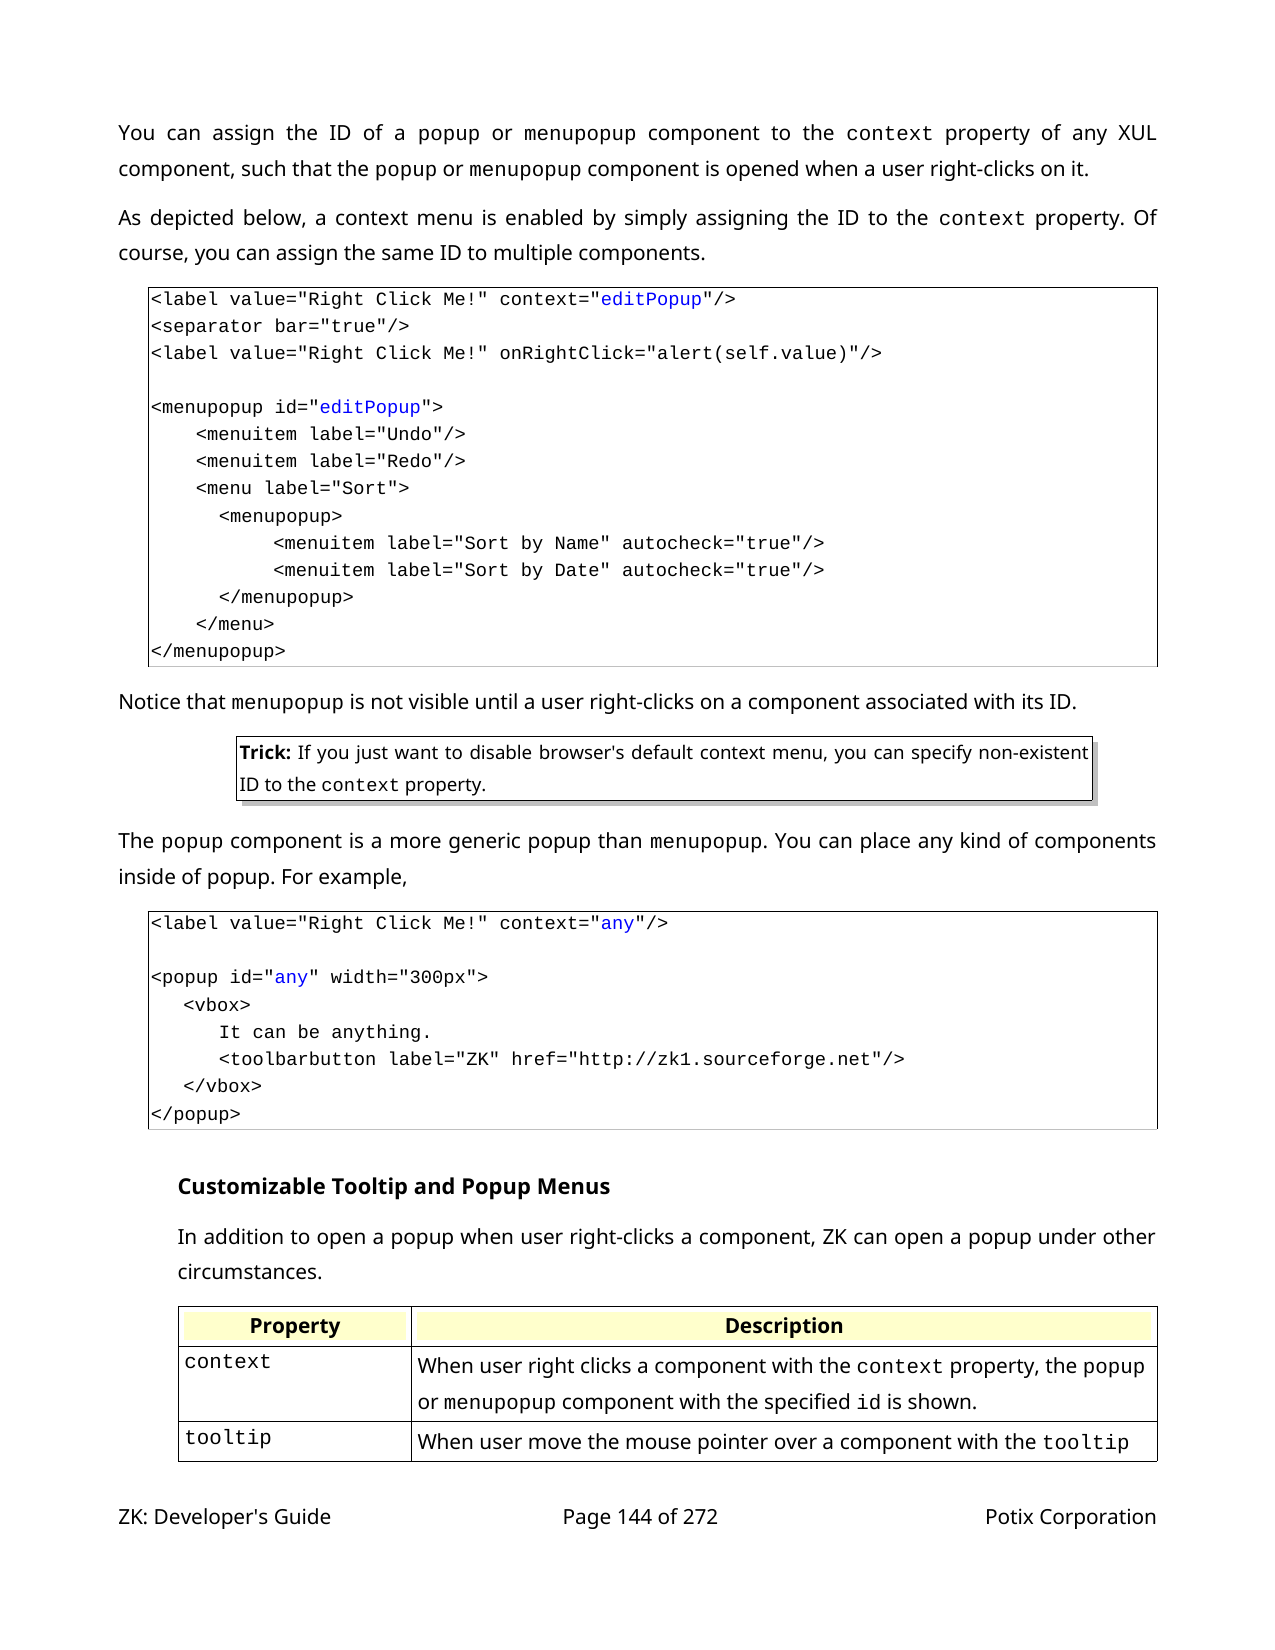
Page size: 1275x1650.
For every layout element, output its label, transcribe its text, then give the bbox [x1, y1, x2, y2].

text It can be anything. [149, 1020, 1157, 1044]
table_cell tooltip [179, 1422, 411, 1461]
text </vbox> [149, 1074, 1157, 1098]
table_header Description [412, 1307, 1157, 1346]
text <menupopup> [149, 503, 1157, 528]
text The popup component is a more generic popup than menupopup. You can place any kind of components inside of popup. For example, [118, 827, 1157, 890]
text <popup id="any" width="300px"> [149, 965, 1157, 990]
text </popup> [149, 1101, 1157, 1129]
text <menuitem label="Undo"/> [149, 422, 1157, 446]
text </menupopup> [149, 639, 1157, 666]
text You can assign the ID of a popup or menupopup component to the context property of any XUL component, such that the popup or menupopup component is opened when a user right-clicks on it. [118, 118, 1157, 182]
table_header Property [179, 1307, 411, 1346]
text <menuitem label="Sort by Name" autocheck="true"/> [149, 531, 1157, 555]
table_cell When user move the mouse pointer over a component with the tooltip [412, 1422, 1157, 1461]
text Trick: If you just want to disable browser's default context menu, you can specify non-existent ID to the context property. [237, 737, 1092, 800]
text <toolbarbutton label="ZK" href="http://zk1.sourceforge.net"/> [149, 1047, 1157, 1071]
text <menuitem label="Redo"/> [149, 449, 1157, 473]
text <vbox> [149, 993, 1157, 1017]
table_cell context [179, 1347, 411, 1421]
text In addition to open a popup when user right-clicks a component, ZK can open a popup under other circumstances. [177, 1222, 1157, 1285]
subtitle Customizable Tooltip and Popup Menus [177, 1171, 1157, 1201]
text <menu label="Sort"> [149, 476, 1157, 501]
text As depicted below, a context menu is enabled by simply assigning the ID to the context property. Of course, you can assign the same ID to multiple components. [118, 203, 1157, 267]
text <label value="Right Click Me!" context="any"/> [149, 912, 1157, 935]
text <menupopup id="editPopup"> [149, 395, 1157, 419]
text <separator bar="true"/> <label value="Right Click Me!" onRightClick="alert(self.value)"/> [149, 314, 1157, 392]
text </menupopup> [149, 585, 1157, 609]
text <menuitem label="Sort by Date" autocheck="true"/> [149, 558, 1157, 582]
text </menu> [149, 612, 1157, 636]
text <label value="Right Click Me!" context="editPopup"/> [149, 288, 1157, 311]
text Notice that menupopup is not visible until a user right-clicks on a component associated with its ID. [118, 687, 1157, 716]
table_cell When user right clicks a component with the context property, the popup or menupopup component with the specified id is shown. [412, 1347, 1157, 1421]
